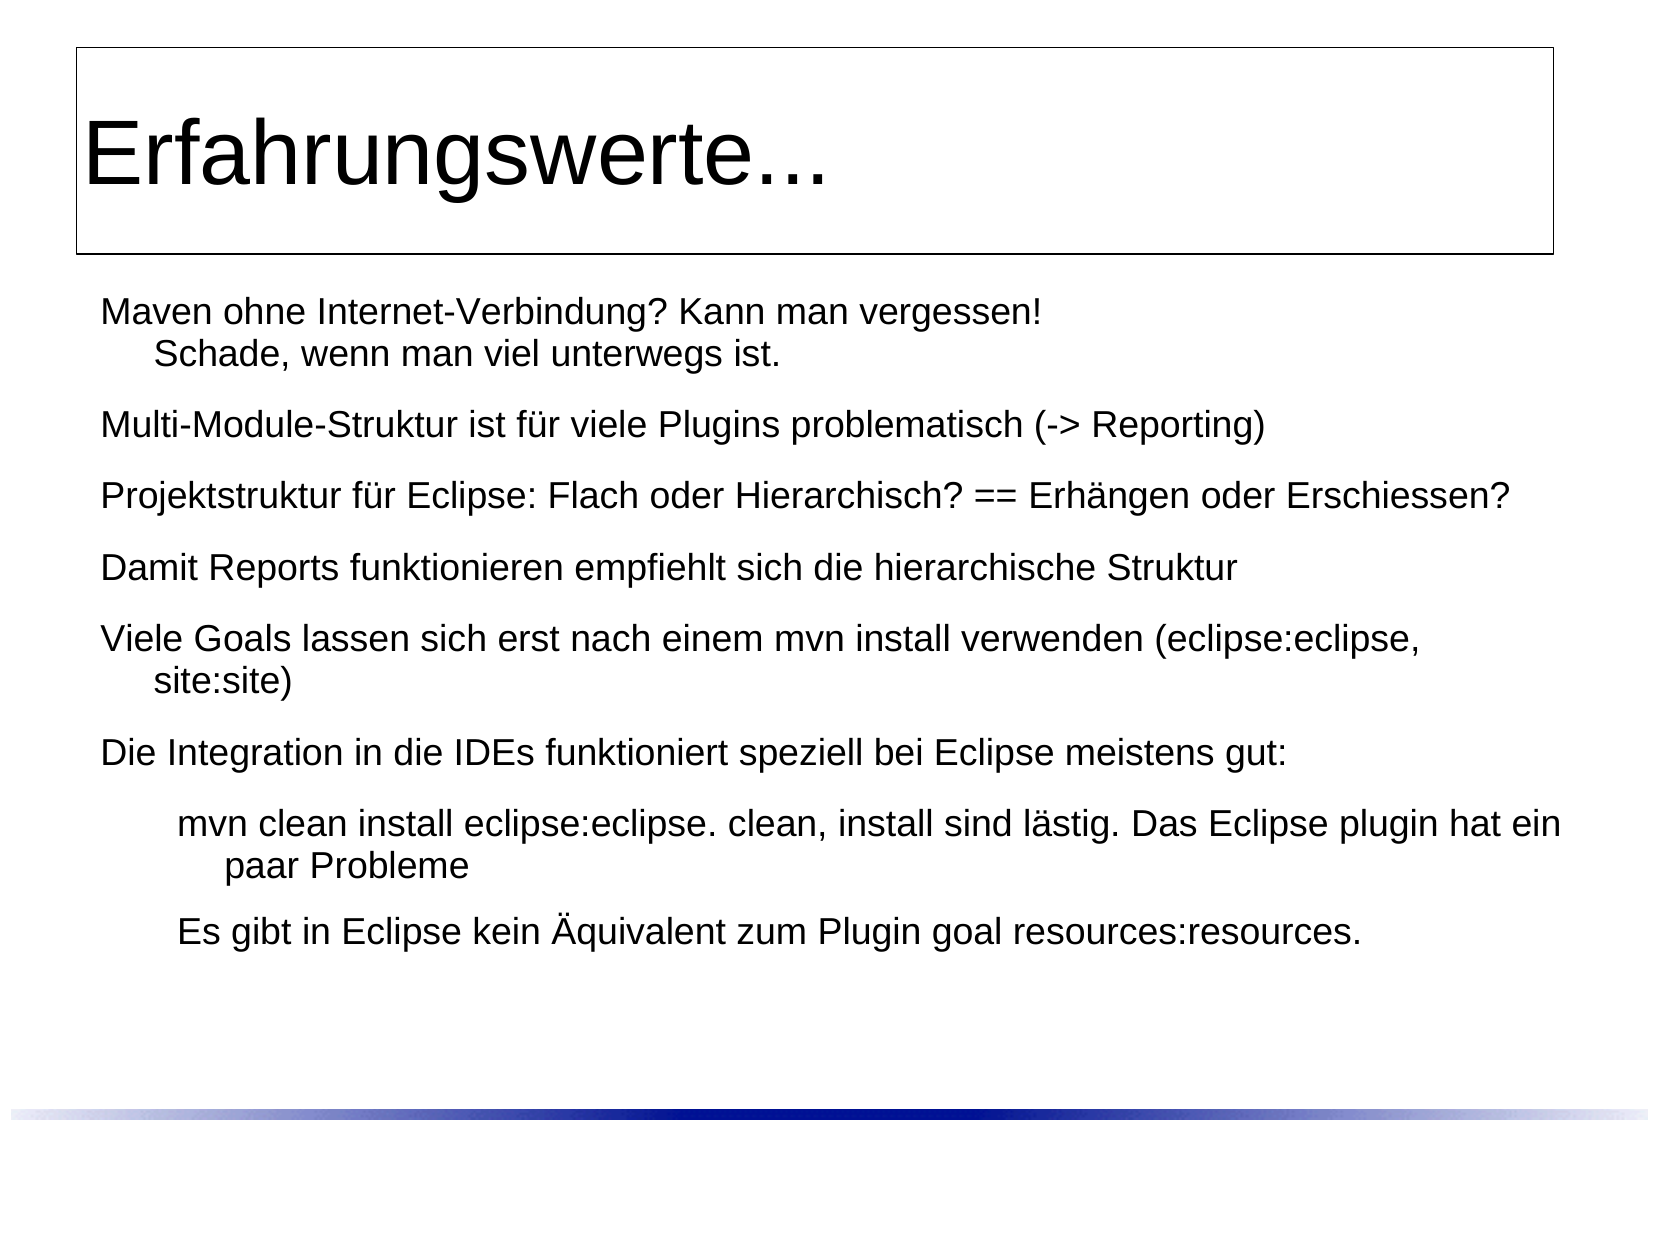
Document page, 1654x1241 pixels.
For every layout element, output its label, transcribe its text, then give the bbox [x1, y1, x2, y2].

picture [11, 1109, 1648, 1120]
list Maven ohne Internet-Verbindung? Kann man vergessen! Schade, wenn man viel unterwegs ist. Multi-Module-Struktur ist für viele Plugins problematisch (-> Reporting) Projektstruktur für Eclipse: Flach oder Hierarchisch? == Erhängen oder Erschiessen? Damit Reports funktionieren empfiehlt sich die hierarchische Struktur Viele Goals lassen sich erst nach einem mvn install verwenden (eclipse:eclipse, site:site) Die Integration in die IDEs funktioniert speziell bei Eclipse meistens gut: mvn clean install eclipse:eclipse. clean, install sind lästig. Das Eclipse plugin hat ein paar Probleme Es gibt in Eclipse kein Äquivalent zum Plugin goal resources:resources. [82, 290, 1571, 1109]
title Erfahrungswerte... [82, 49, 1571, 257]
